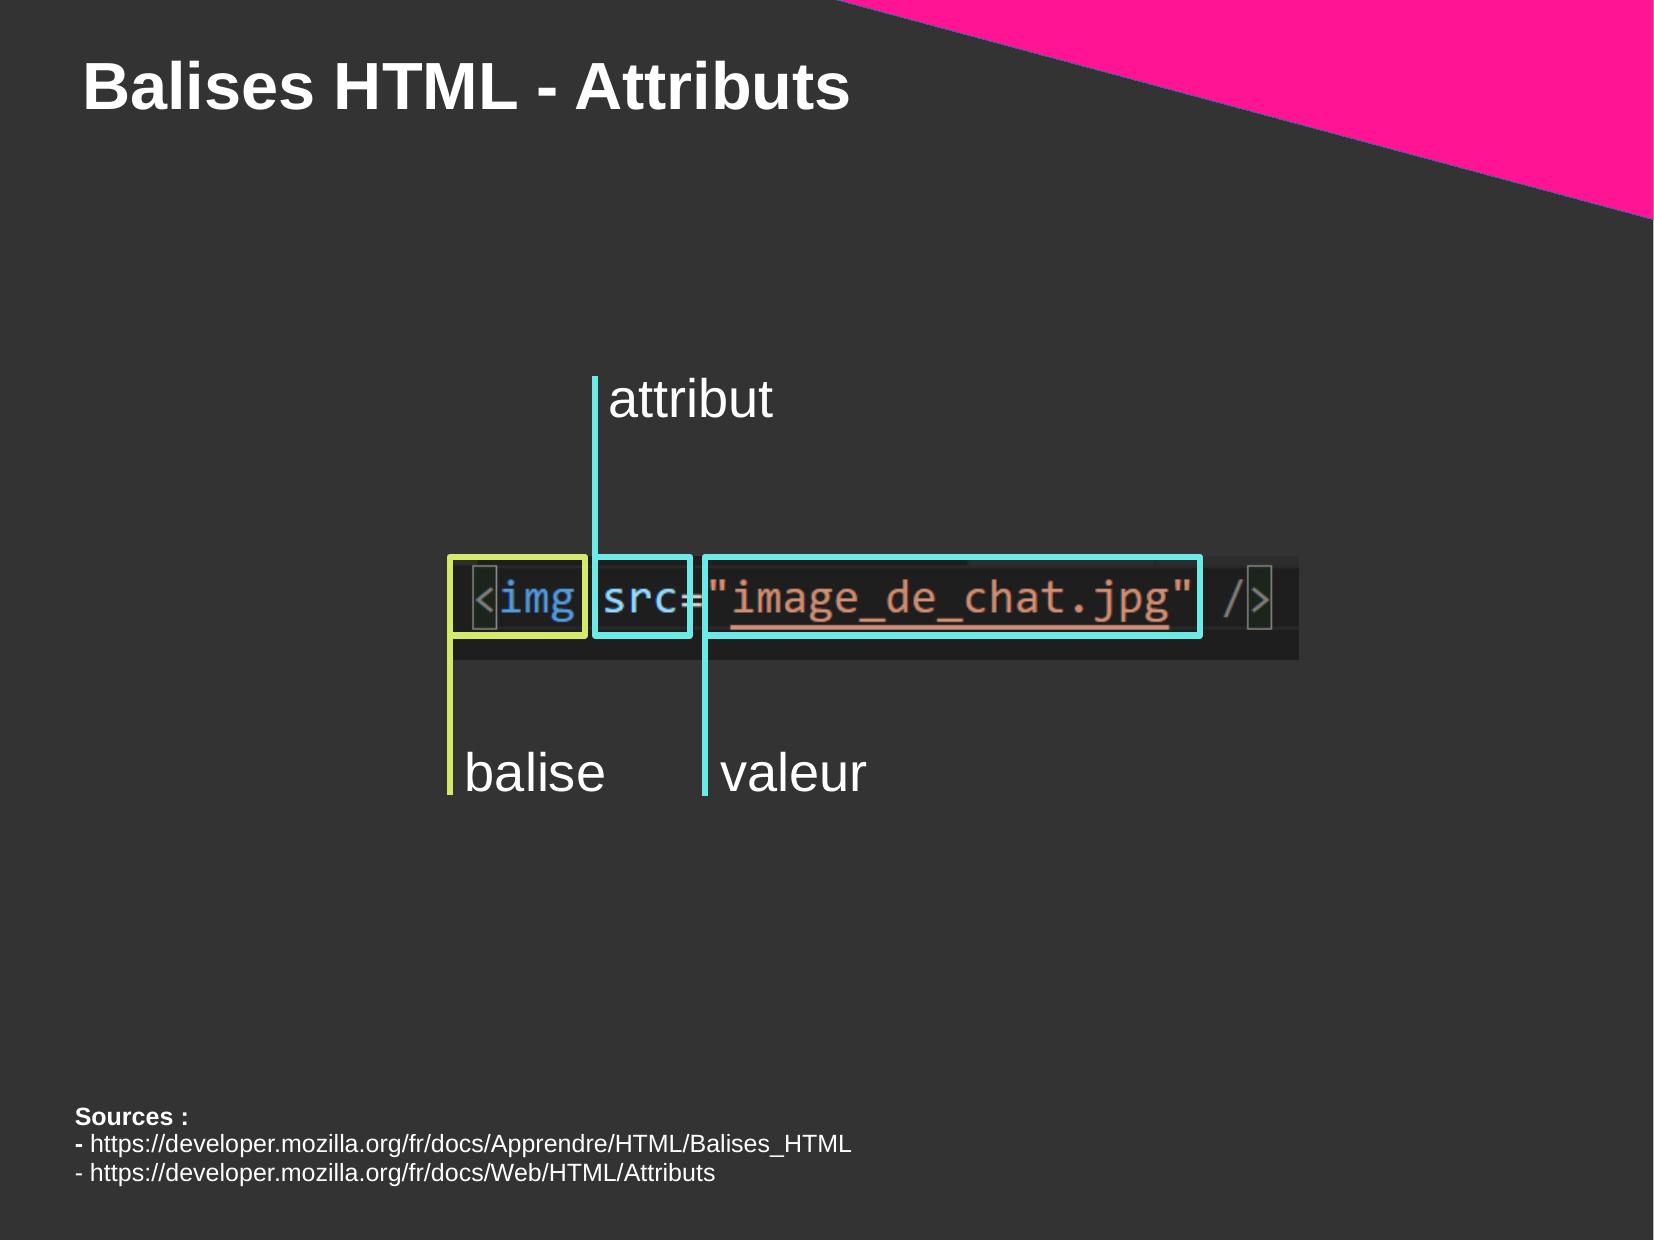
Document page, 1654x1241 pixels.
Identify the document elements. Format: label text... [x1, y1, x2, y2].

title attribut [608, 368, 1029, 451]
picture [598, 560, 687, 632]
text_box Sources : - https://developer.mozilla.org/fr/docs/Apprendre/HTML/Balises_HTML - https://developer.mozilla.org/fr/docs/Web/HTML/Attributs [59, 1094, 1546, 1227]
title balise [464, 742, 650, 825]
title valeur [720, 742, 1141, 825]
picture [453, 556, 702, 660]
text_box [837, 0, 1654, 220]
picture [453, 560, 582, 632]
picture [708, 556, 1299, 660]
title Balises HTML - Attributs [82, 49, 1398, 152]
picture [708, 560, 1197, 632]
